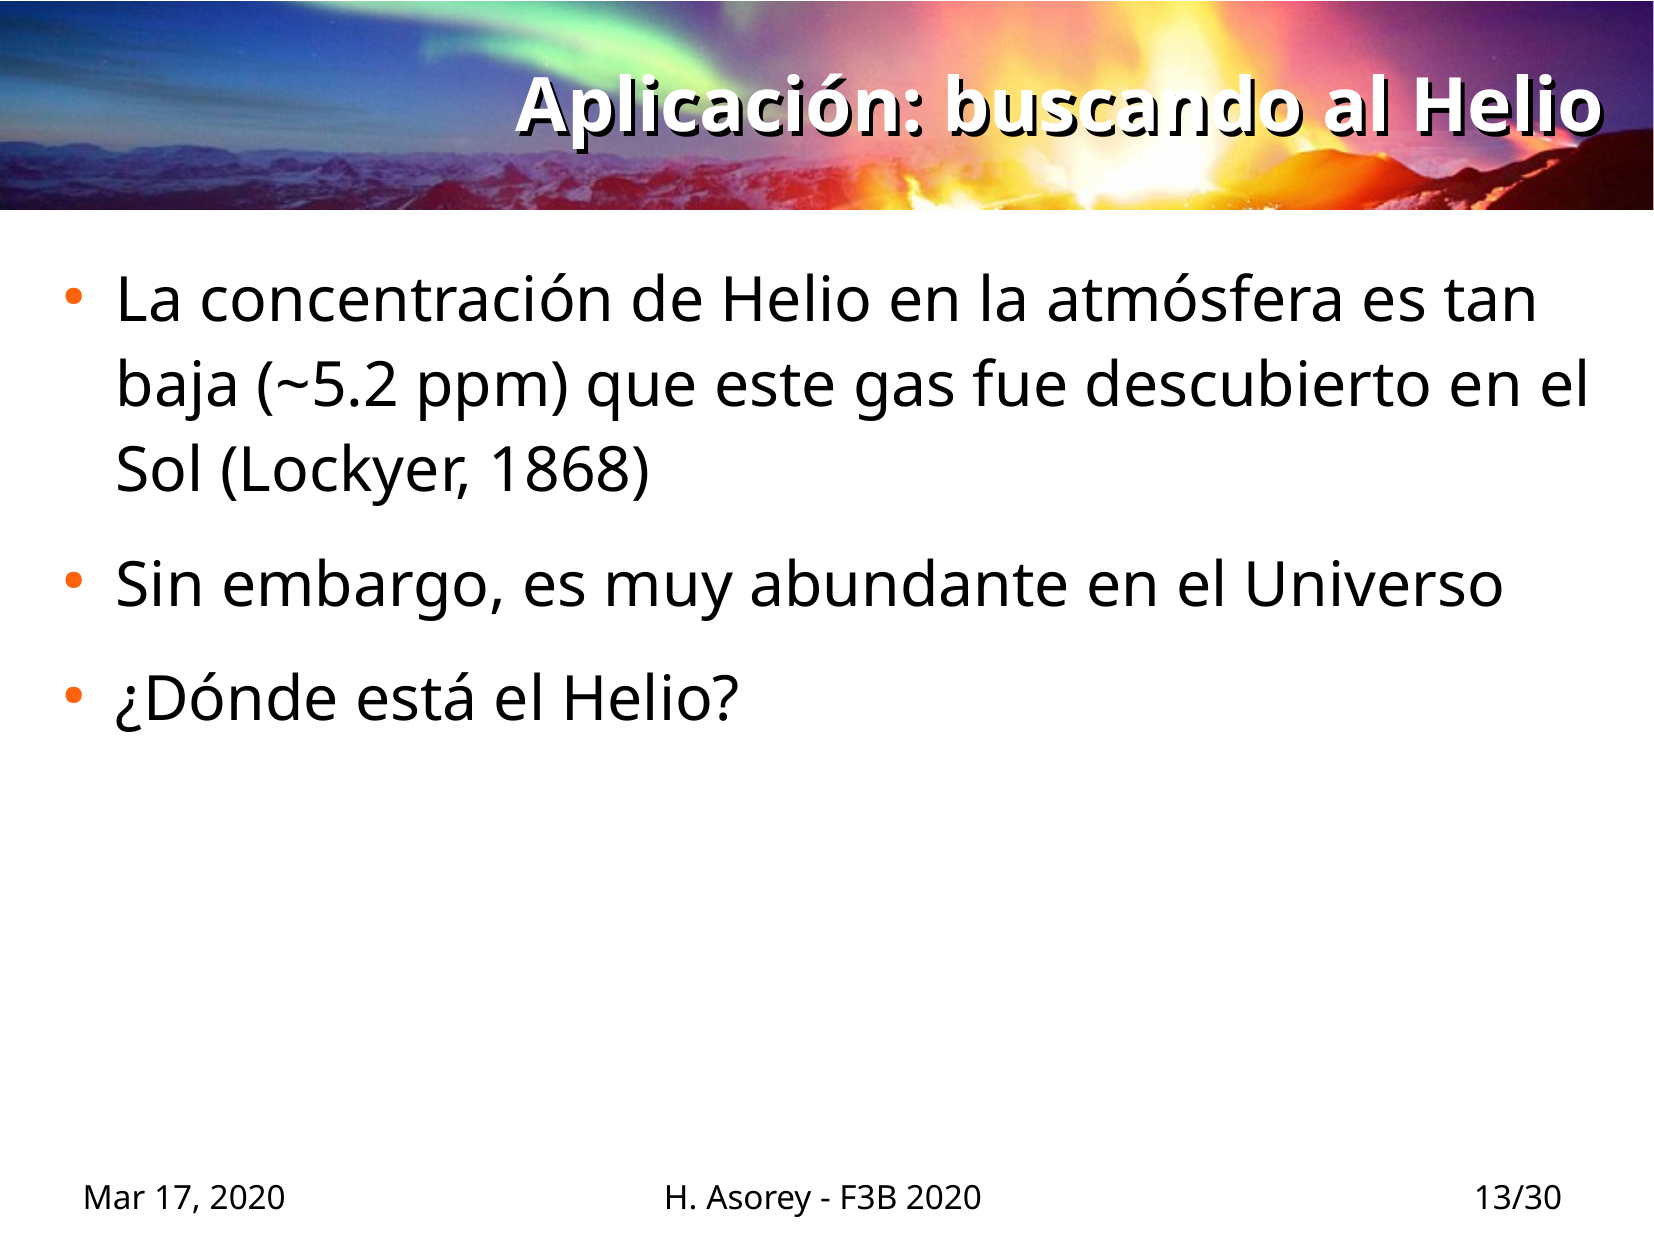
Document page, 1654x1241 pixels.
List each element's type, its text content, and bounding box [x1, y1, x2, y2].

list La concentración de Helio en la atmósfera es tan baja (~5.2 ppm) que este gas fue descubierto en el Sol (Lockyer, 1868) Sin embargo, es muy abundante en el Universo ¿Dónde está el Helio? [45, 255, 1606, 1156]
title Aplicación: buscando al Helio [45, 15, 1606, 191]
picture [0, 1, 1654, 210]
